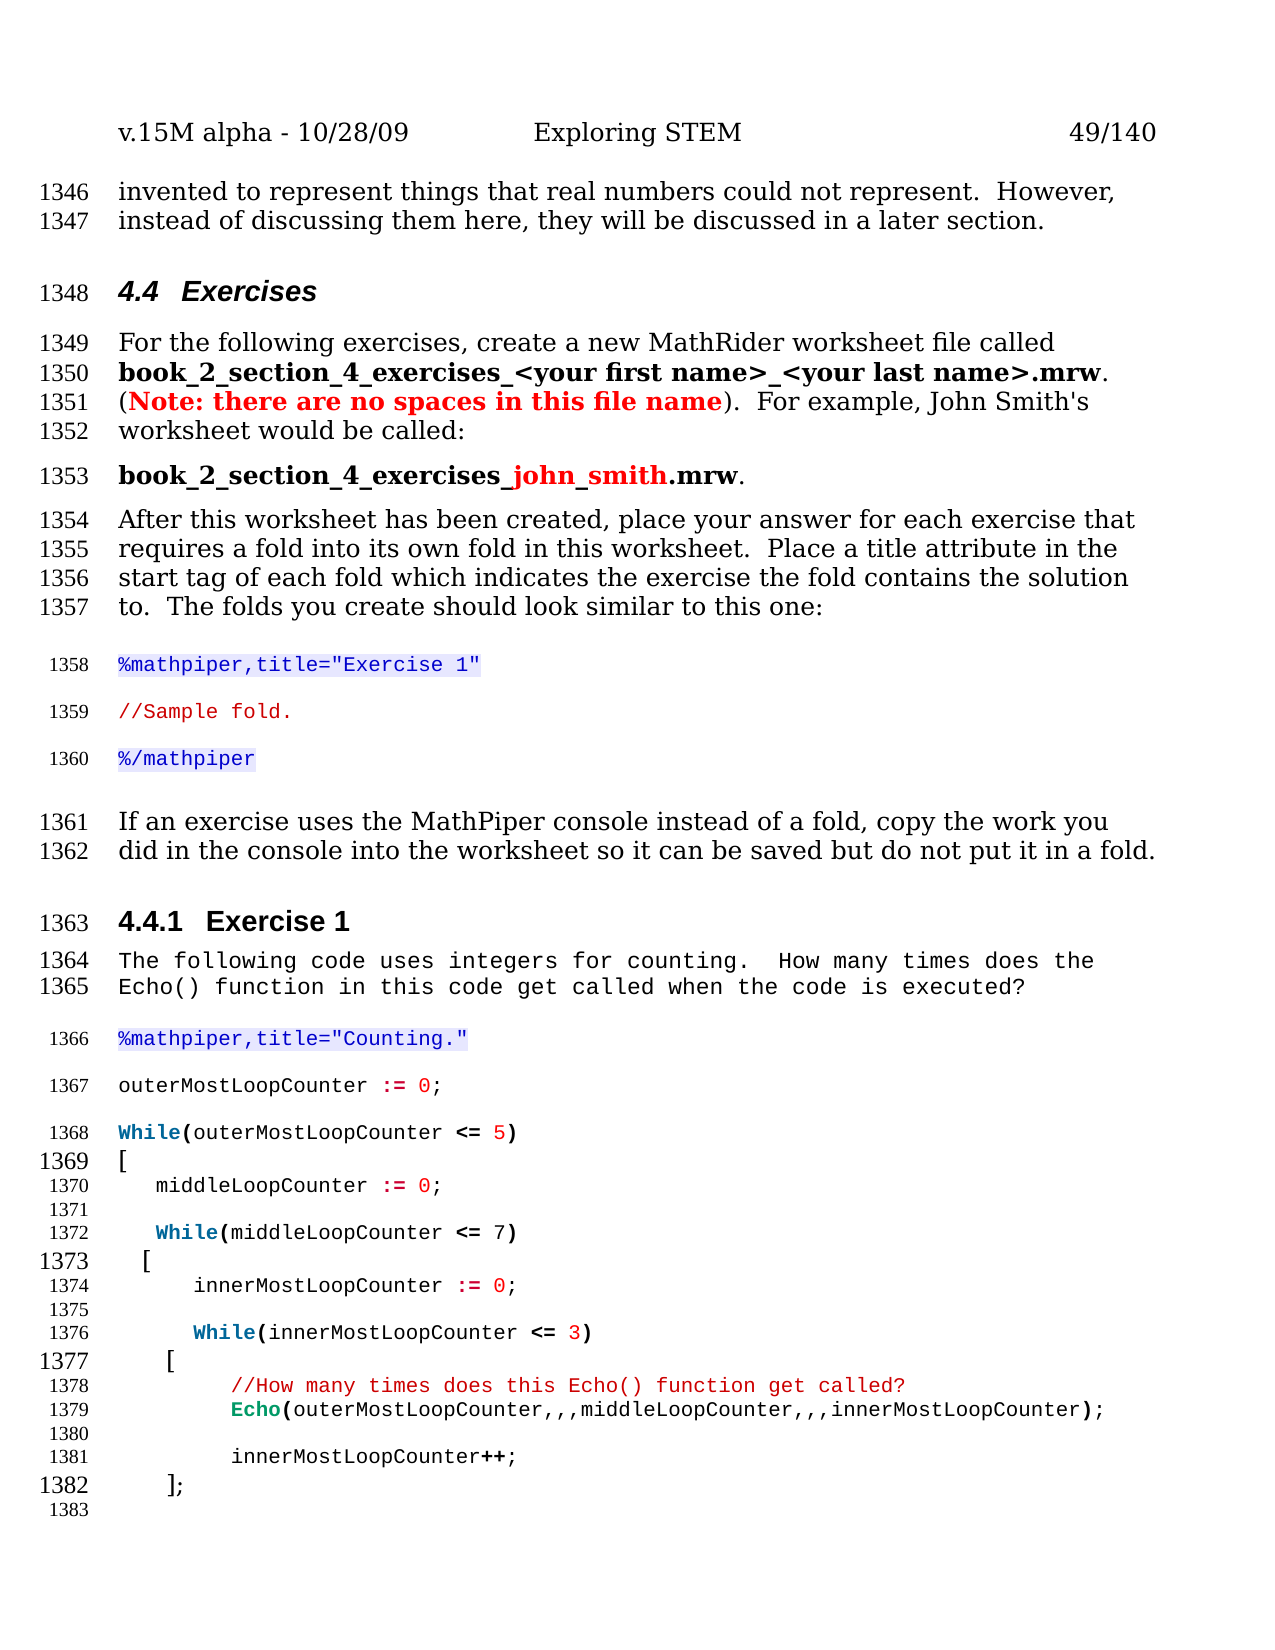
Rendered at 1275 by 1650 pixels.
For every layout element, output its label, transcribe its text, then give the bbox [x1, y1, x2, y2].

text //Sample fold. [118, 701, 1157, 725]
text While(outerMostLoopCounter <= 5) [118, 1122, 1157, 1146]
text For the following exercises, create a new MathRider worksheet file called book_2_section_4_exercises_<your first name>_<your last name>.mrw. (Note: there are no spaces in this file name). For example, John Smith's worksheet would be called: [118, 329, 1157, 446]
text book_2_section_4_exercises_john_smith.mrw. [118, 461, 1157, 490]
text [ [118, 1346, 1157, 1375]
text While(innerMostLoopCounter <= 3) [118, 1322, 1157, 1346]
subtitle Exercise 1 [118, 904, 1157, 938]
subtitle Exercises [118, 274, 1157, 308]
text innerMostLoopCounter := 0; [118, 1275, 1157, 1299]
text If an exercise uses the MathPiper console instead of a fold, copy the work you did in the console into the worksheet so it can be saved but do not put it in a fold. [118, 807, 1157, 865]
text %/mathpiper [118, 748, 1157, 772]
text ]; [118, 1470, 1157, 1499]
text The following code uses integers for counting. How many times does the Echo() function in this code get called when the code is executed? [118, 950, 1157, 1002]
text While(middleLoopCounter <= 7) [118, 1222, 1157, 1246]
text middleLoopCounter := 0; [118, 1175, 1157, 1199]
text %mathpiper,title="Counting." [118, 1028, 1157, 1051]
text Echo(outerMostLoopCounter,,,middleLoopCounter,,,innerMostLoopCounter); [118, 1399, 1157, 1422]
text //How many times does this Echo() function get called? [118, 1375, 1157, 1399]
text After this worksheet has been created, place your answer for each exercise that requires a fold into its own fold in this worksheet. Place a title attribute in the start tag of each fold which indicates the exercise the fold contains the solution to. The folds you create should look similar to this one: [118, 505, 1157, 622]
text outerMostLoopCounter := 0; [118, 1075, 1157, 1098]
text innerMostLoopCounter++; [118, 1446, 1157, 1470]
text %mathpiper,title="Exercise 1" [118, 654, 1157, 677]
text [ [118, 1146, 1157, 1175]
text [ [118, 1246, 1157, 1275]
text invented to represent things that real numbers could not represent. However, instead of discussing them here, they will be discussed in a later section. [118, 177, 1157, 235]
